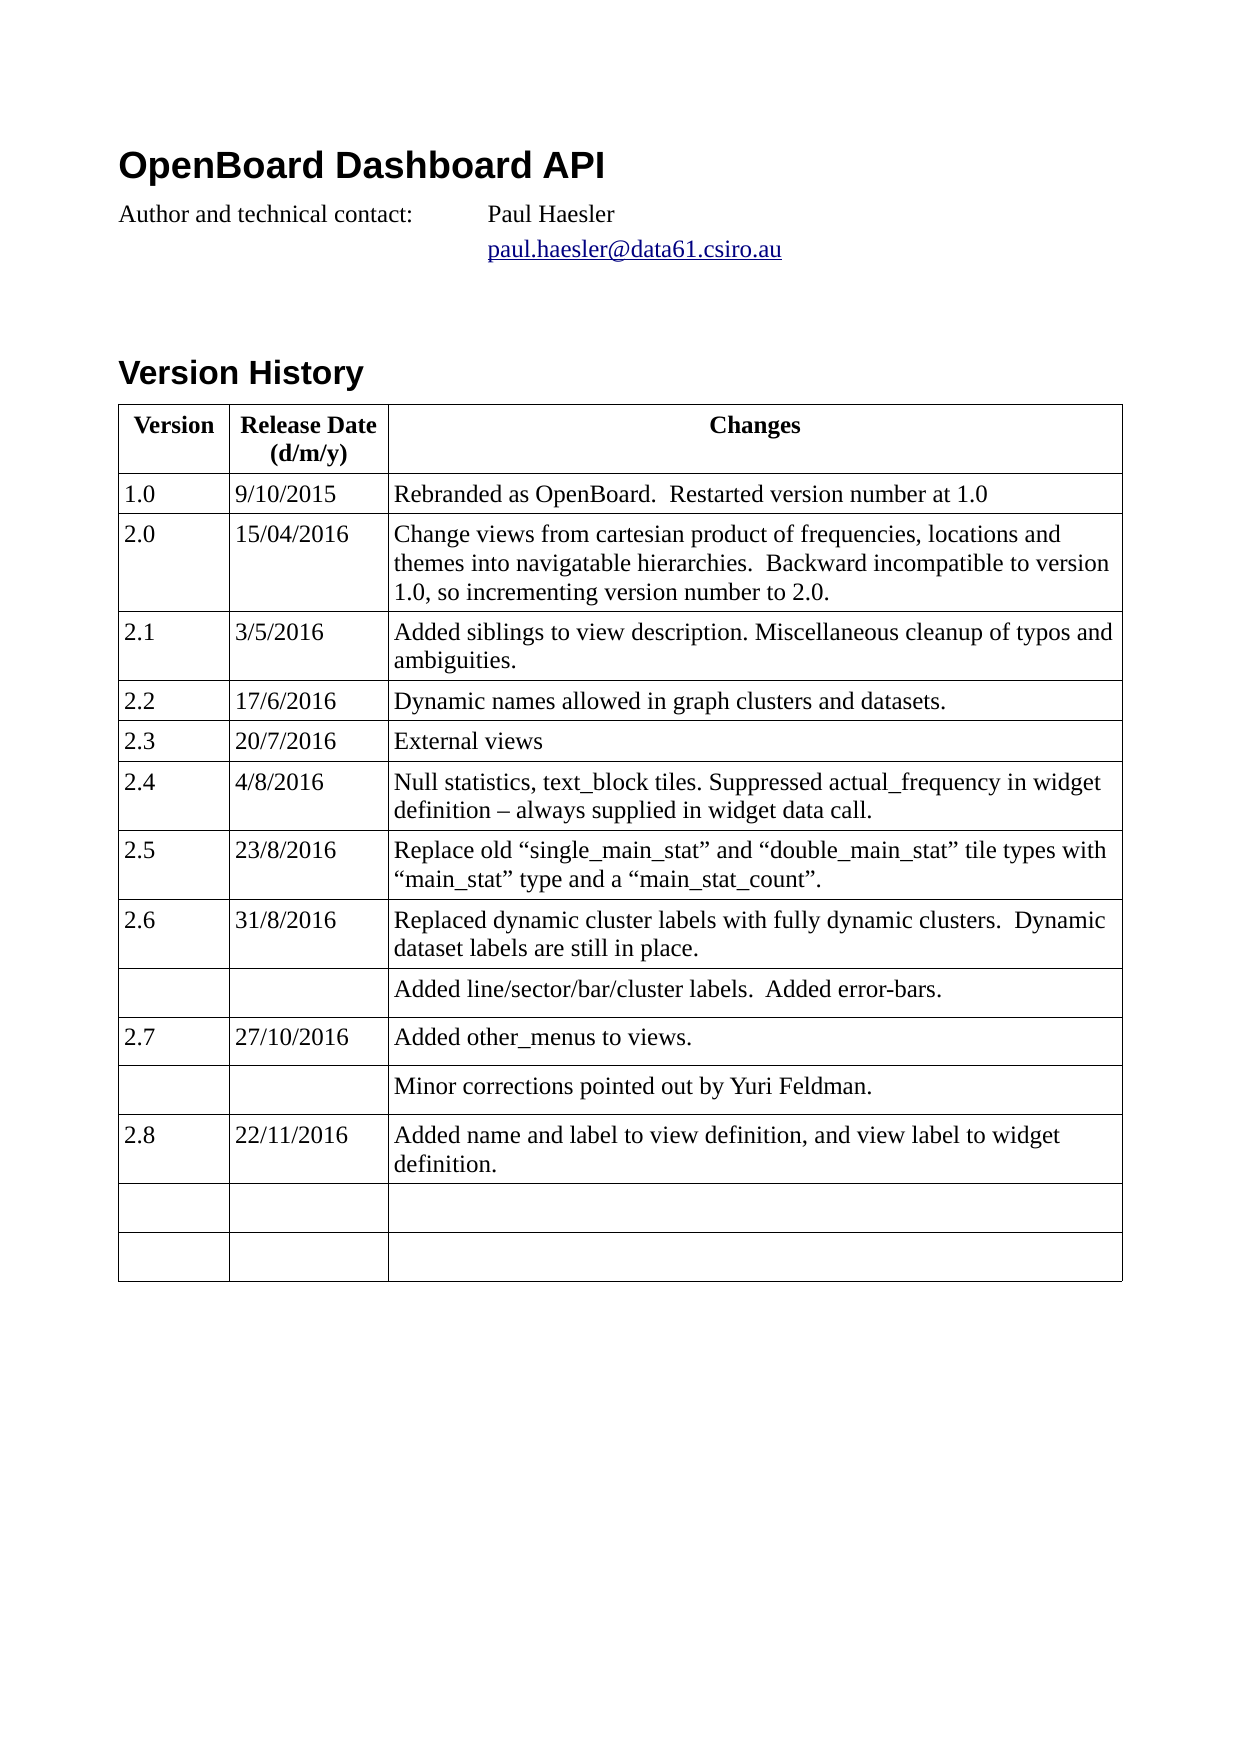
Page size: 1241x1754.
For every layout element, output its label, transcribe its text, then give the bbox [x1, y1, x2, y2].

table_cell Change views from cartesian product of frequencies, locations and themes into navigatable hierarchies. Backward incompatible to version 1.0, so incrementing version number to 2.0. [389, 514, 1122, 611]
table_header Version [119, 405, 229, 473]
subtitle OpenBoard Dashboard API [118, 143, 1122, 187]
table_cell 2.6 [119, 900, 229, 968]
table_cell 9/10/2015 [230, 474, 388, 513]
table_cell 15/04/2016 [230, 514, 388, 611]
table_header Changes [389, 405, 1122, 473]
table_cell 20/7/2016 [230, 721, 388, 761]
table_cell 2.5 [119, 831, 229, 899]
table_cell Minor corrections pointed out by Yuri Feldman. [389, 1066, 1122, 1114]
table_cell Added other_menus to views. [389, 1018, 1122, 1065]
table_cell Replace old “single_main_stat” and “double_main_stat” tile types with “main_stat” type and a “main_stat_count”. [389, 831, 1122, 899]
table_cell [230, 969, 388, 1017]
table_cell 31/8/2016 [230, 900, 388, 968]
table_cell 2.2 [119, 681, 229, 720]
table_cell [389, 1233, 1122, 1281]
table_cell 2.4 [119, 762, 229, 830]
table_cell [119, 1184, 229, 1232]
table_header Release Date (d/m/y) [230, 405, 388, 473]
table_cell 2.8 [119, 1115, 229, 1183]
table_cell 2.1 [119, 612, 229, 680]
table_cell 4/8/2016 [230, 762, 388, 830]
table_cell [230, 1066, 388, 1114]
table_cell Added line/sector/bar/cluster labels. Added error-bars. [389, 969, 1122, 1017]
subtitle Version History [118, 353, 1122, 391]
table_cell External views [389, 721, 1122, 761]
table_cell Rebranded as OpenBoard. Restarted version number at 1.0 [389, 474, 1122, 513]
table_cell 17/6/2016 [230, 681, 388, 720]
table_cell Dynamic names allowed in graph clusters and datasets. [389, 681, 1122, 720]
table_cell [230, 1184, 388, 1232]
table_cell [119, 969, 229, 1017]
table_cell Replaced dynamic cluster labels with fully dynamic clusters. Dynamic dataset labels are still in place. [389, 900, 1122, 968]
table_cell 2.7 [119, 1018, 229, 1065]
table_cell 23/8/2016 [230, 831, 388, 899]
table_cell Added siblings to view description. Miscellaneous cleanup of typos and ambiguities. [389, 612, 1122, 680]
table_cell 1.0 [119, 474, 229, 513]
table_cell [389, 1184, 1122, 1232]
table_cell Added name and label to view definition, and view label to widget definition. [389, 1115, 1122, 1183]
table_cell 3/5/2016 [230, 612, 388, 680]
table_cell Null statistics, text_block tiles. Suppressed actual_frequency in widget definition – always supplied in widget data call. [389, 762, 1122, 830]
table_cell 2.0 [119, 514, 229, 611]
table_cell [119, 1233, 229, 1281]
table_cell 22/11/2016 [230, 1115, 388, 1183]
table_cell [230, 1233, 388, 1281]
table_cell [119, 1066, 229, 1114]
table_cell 2.3 [119, 721, 229, 761]
table_cell 27/10/2016 [230, 1018, 388, 1065]
subtitle Author and technical contact: Paul Haesler paul.haesler@data61.csiro.au [118, 199, 1122, 262]
